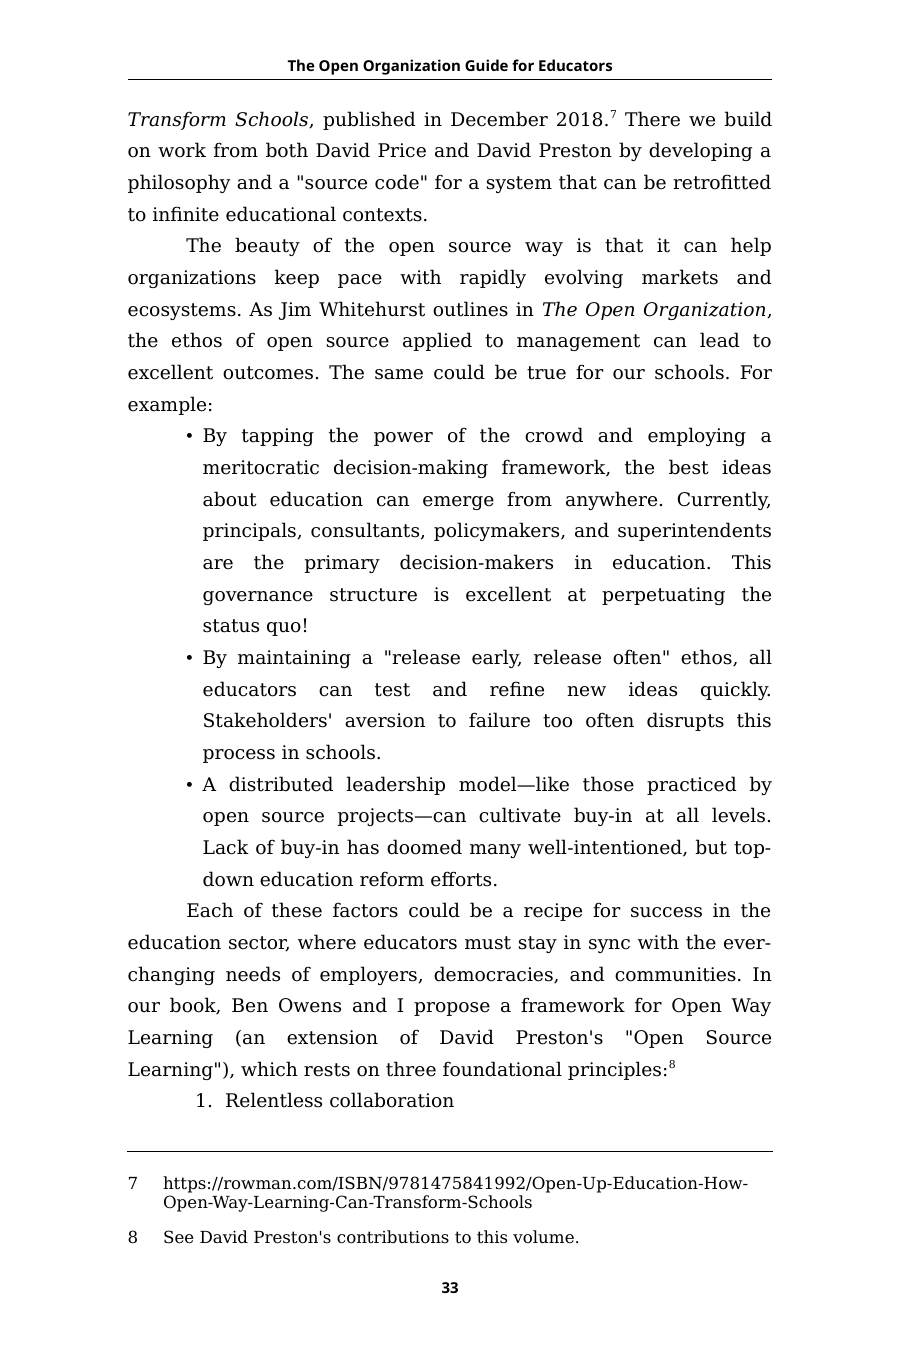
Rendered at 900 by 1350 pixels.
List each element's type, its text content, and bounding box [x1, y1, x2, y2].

list By tapping the power of the crowd and employing a meritocratic decision-making framework, the best ideas about education can emerge from anywhere. Currently, principals, consultants, policymakers, and superintendents are the primary decision-makers in education. This governance structure is excellent at perpetuating the status quo! [186, 425, 772, 637]
list By maintaining a "release early, release often" ethos, all educators can test and refine new ideas quickly. Stakeholders' aversion to failure too often disrupts this process in schools. [186, 647, 772, 764]
text https://rowman.com/ISBN/9781475841992/Open-Up-Education-How-Open-Way-Learning-Can-Transform-Schools [127, 1174, 772, 1213]
text The beauty of the open source way is that it can help organizations keep pace with rapidly evolving markets and ecosystems. As Jim Whitehurst outlines in The Open Organization, the ethos of open source applied to management can lead to excellent outcomes. The same could be true for our schools. For example: [127, 235, 772, 416]
text Each of these factors could be a recipe for success in the education sector, where educators must stay in sync with the ever-changing needs of employers, democracies, and communities. In our book, Ben Owens and I propose a framework for Open Way Learning (an extension of David Preston's "Open Source Learning"), which rests on three foundational principles: [127, 900, 772, 1081]
list A distributed leadership model—like those practiced by open source projects—can cultivate buy-in at all levels. Lack of buy-in has doomed many well-intentioned, but top-down education reform efforts. [186, 774, 772, 891]
text Transform Schools, published in December 2018. There we build on work from both David Price and David Preston by developing a philosophy and a "source code" for a system that can be retrofitted to infinite educational contexts. [127, 109, 772, 226]
list Relentless collaboration [195, 1090, 772, 1112]
text See David Preston's contributions to this volume. [127, 1228, 772, 1247]
